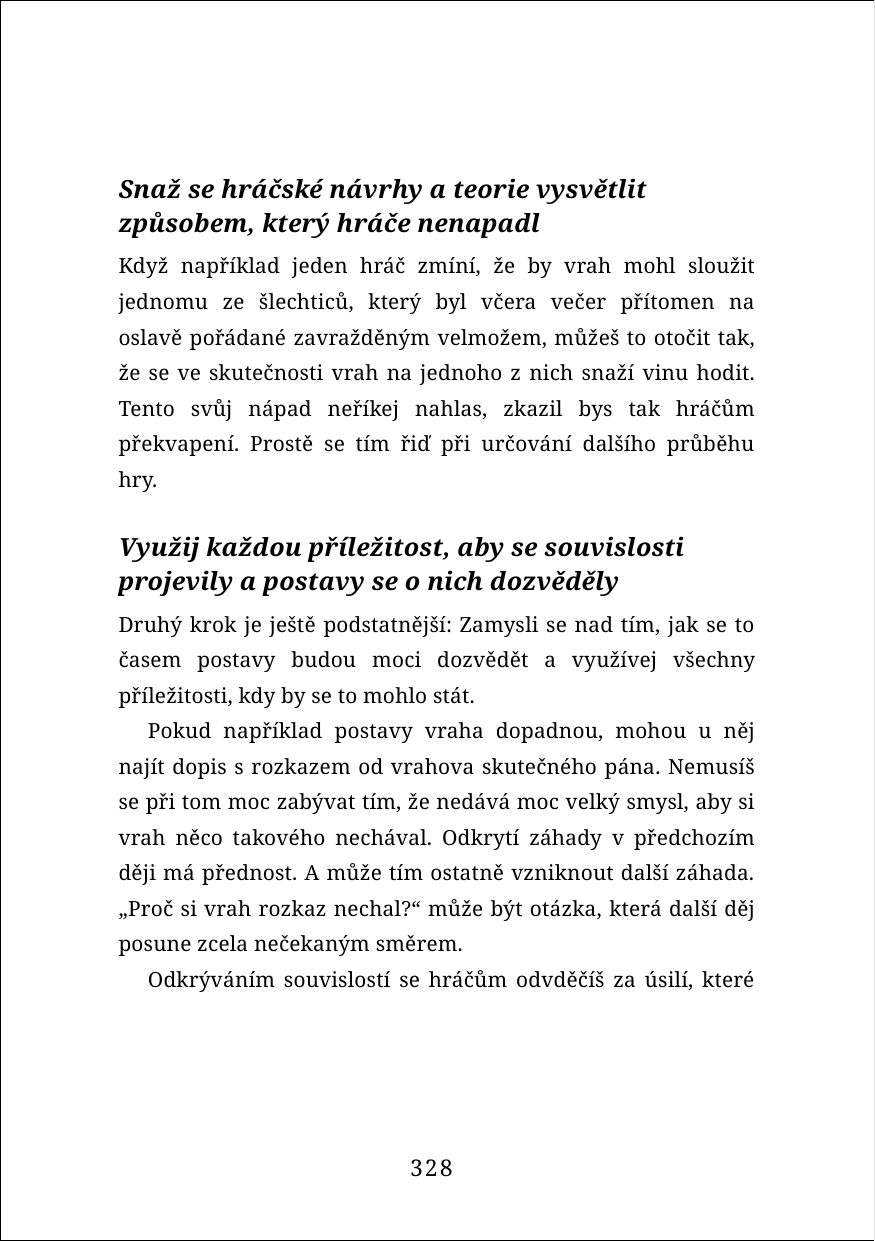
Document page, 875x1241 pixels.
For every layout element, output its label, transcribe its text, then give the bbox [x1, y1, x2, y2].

text Druhý krok je ještě podstatnější: Zamysli se nad tím, jak se to časem postavy budou moci dozvědět a využívej všechny příležitosti, kdy by se to mohlo stát. Pokud například postavy vraha dopadnou, mohou u něj najít dopis s rozkazem od vrahova skutečného pána. Nemusíš se při tom moc zabývat tím, že nedává moc velký smysl, aby si vrah něco takového nechával. Odkrytí záhady v předchozím ději má přednost. A může tím ostatně vzniknout další záhada. „Proč si vrah rozkaz nechal?“ může být otázka, která další děj posune zcela nečekaným směrem. Odkrýváním souvislostí se hráčům odvděčíš za úsilí, které [118, 610, 756, 993]
subtitle Využij každou příležitost, aby se souvislosti projevily a postavy se o nich dozvěděly [118, 530, 756, 598]
text Když například jeden hráč zmíní, že by vrah mohl sloužit jednomu ze šlechticů, který byl včera večer přítomen na oslavě pořádané zavražděným velmožem, můžeš to otočit tak, že se ve skutečnosti vrah na jednoho z nich snaží vinu hodit. Tento svůj nápad neříkej nahlas, zkazil bys tak hráčům překvapení. Prostě se tím řiď při určování dalšího průběhu hry. [118, 252, 756, 493]
subtitle Snaž se hráčské návrhy a teorie vysvětlit způsobem, který hráče nenapadl [118, 172, 756, 240]
